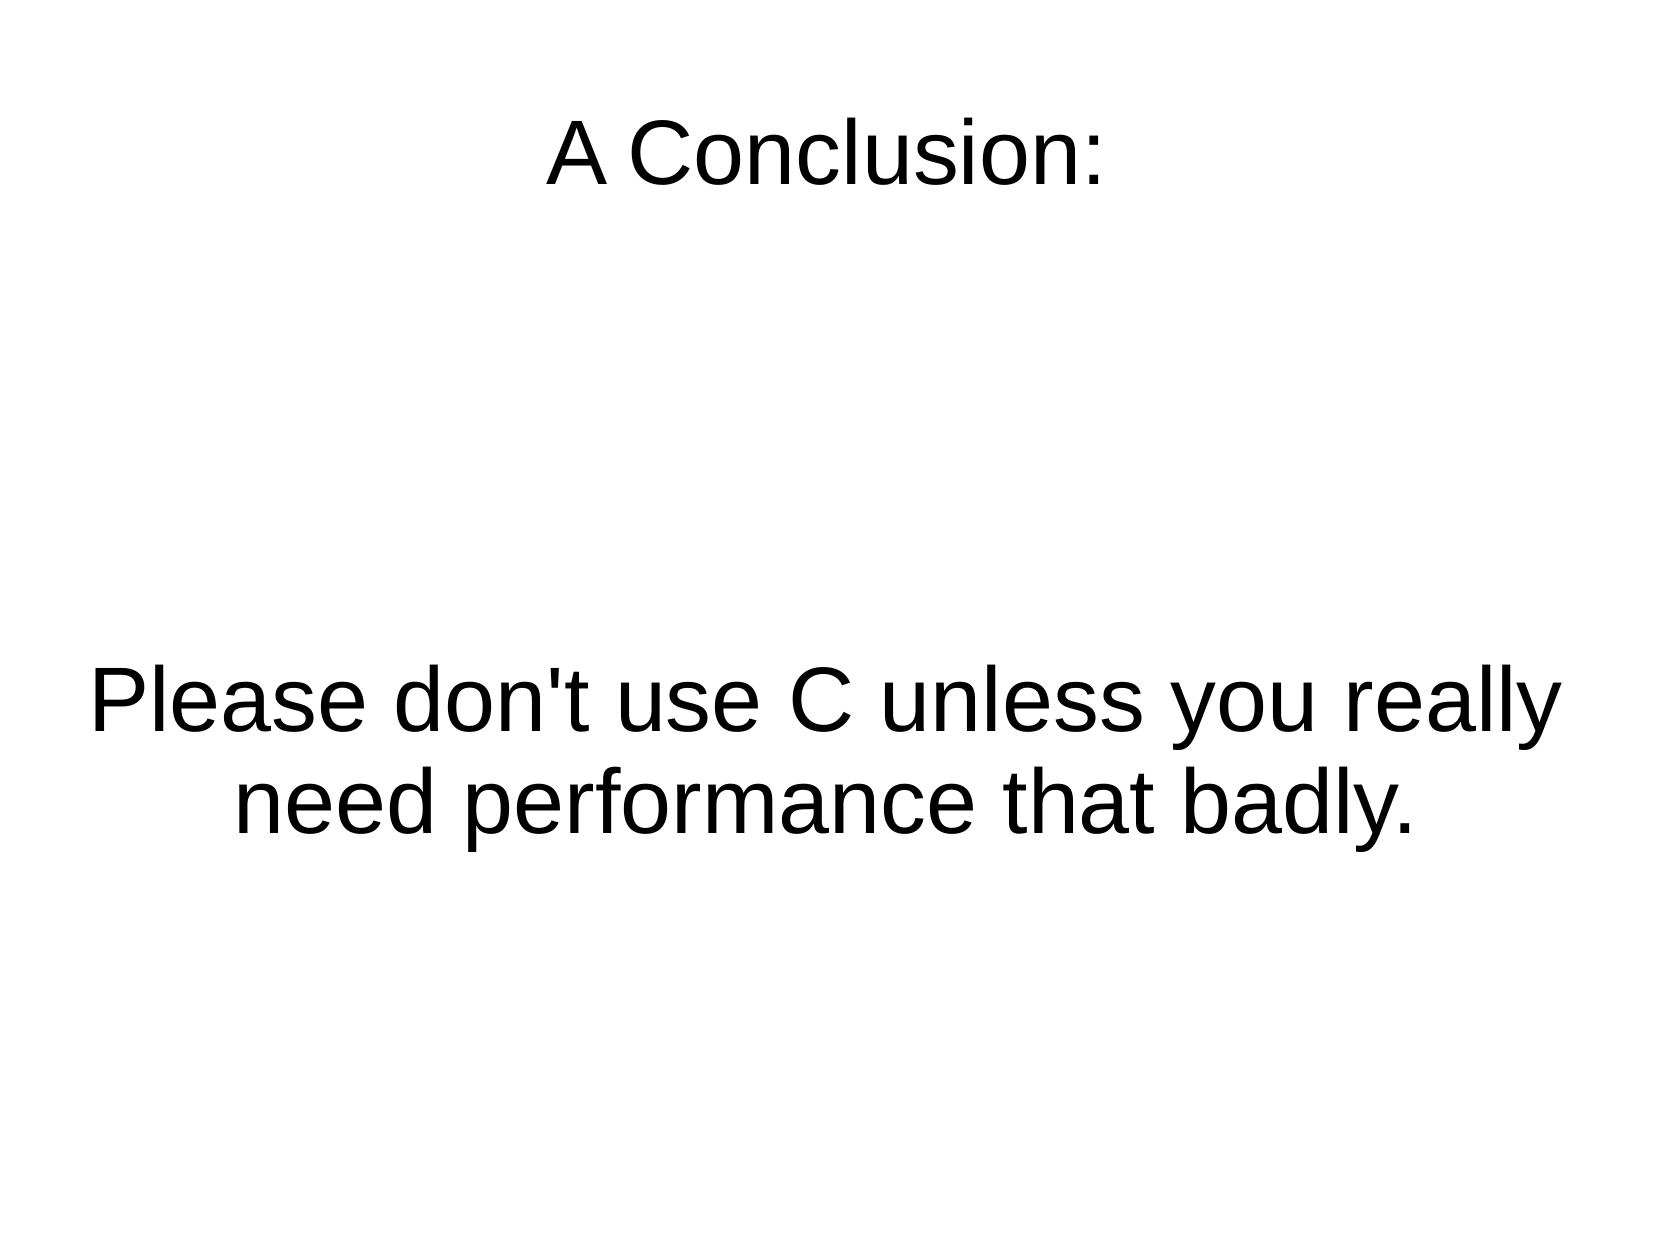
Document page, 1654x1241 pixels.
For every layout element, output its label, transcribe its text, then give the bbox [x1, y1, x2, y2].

subtitle Please don't use C unless you really need performance that badly. [82, 297, 1571, 1102]
title A Conclusion: [82, 56, 1571, 250]
